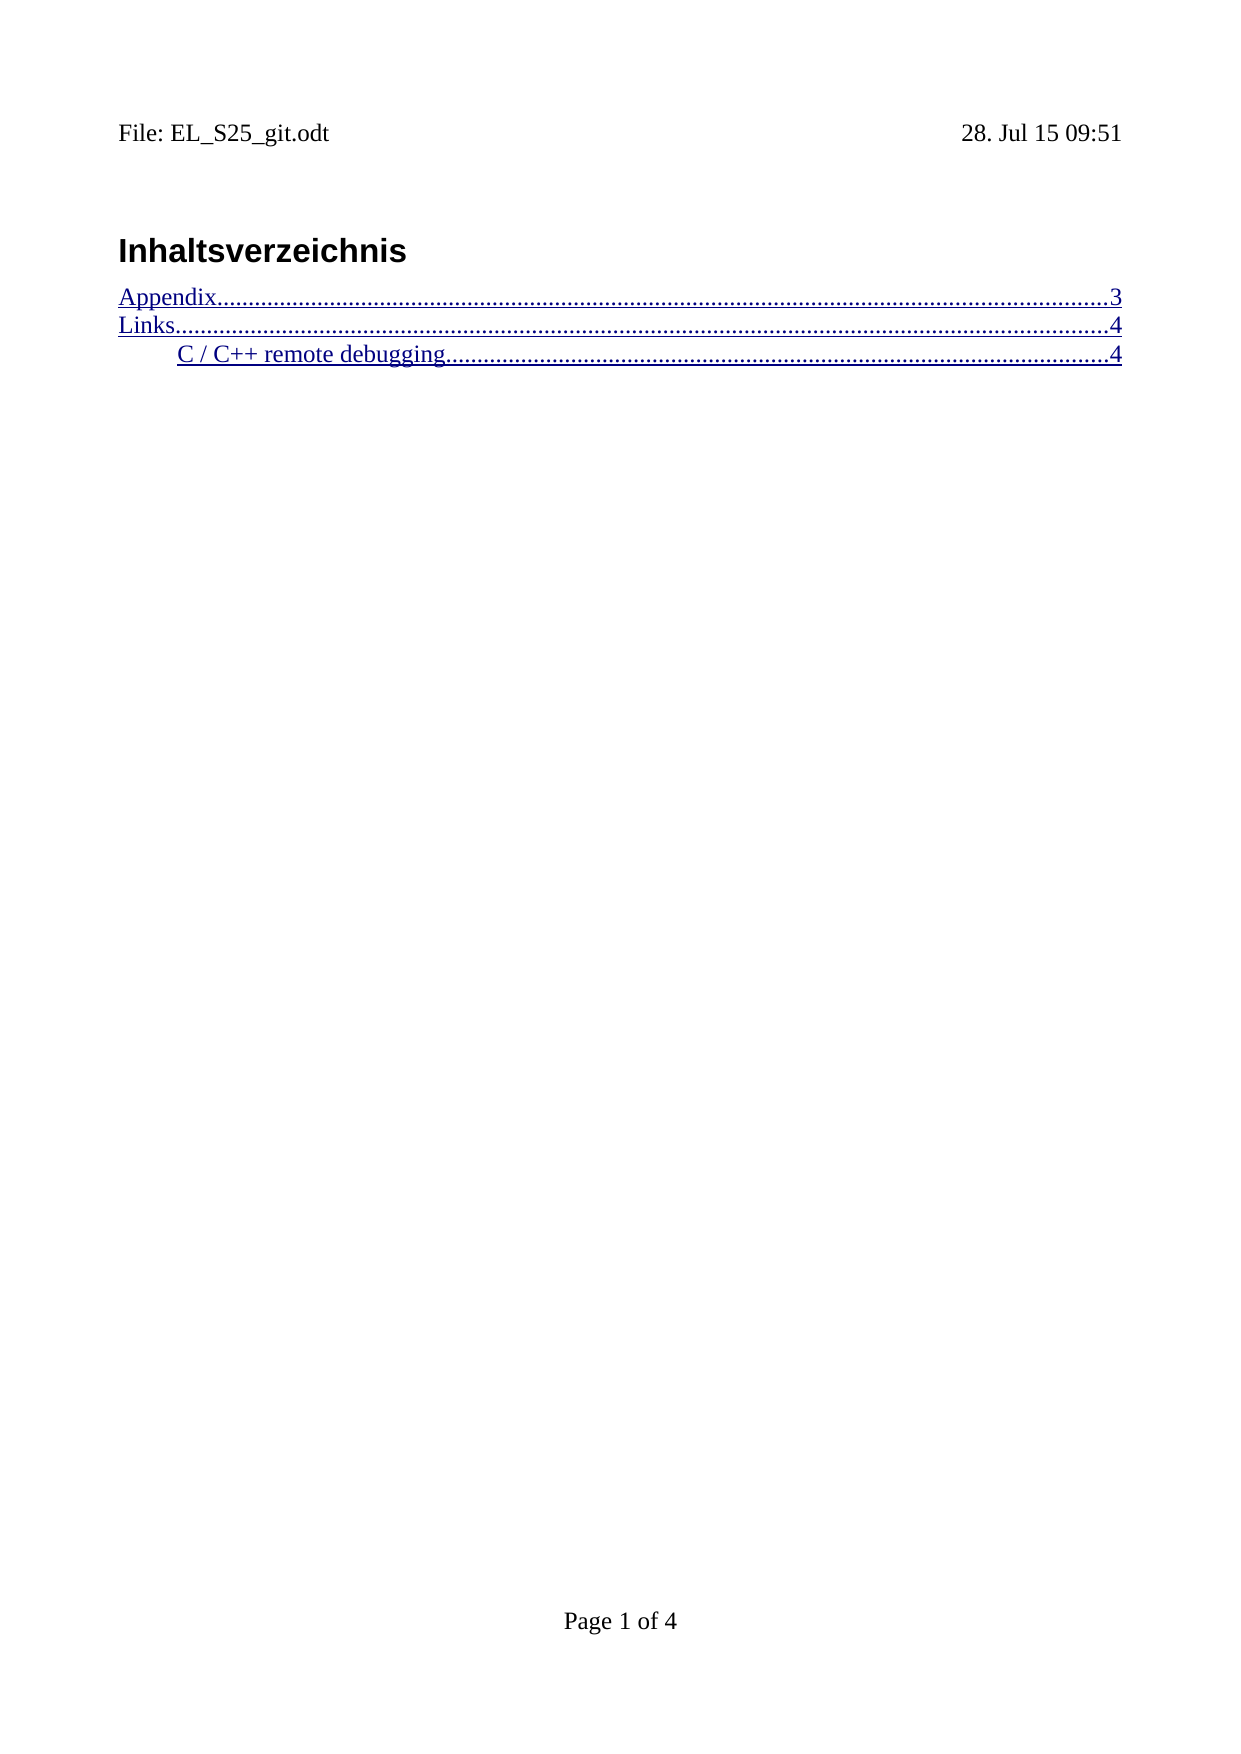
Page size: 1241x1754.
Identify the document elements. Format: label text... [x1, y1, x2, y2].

text C / C++ remote debugging 4 [177, 339, 1122, 364]
text Links 4 [118, 311, 1122, 336]
subtitle Inhaltsverzeichnis [118, 231, 1122, 269]
text Appendix 3 [118, 282, 1122, 307]
